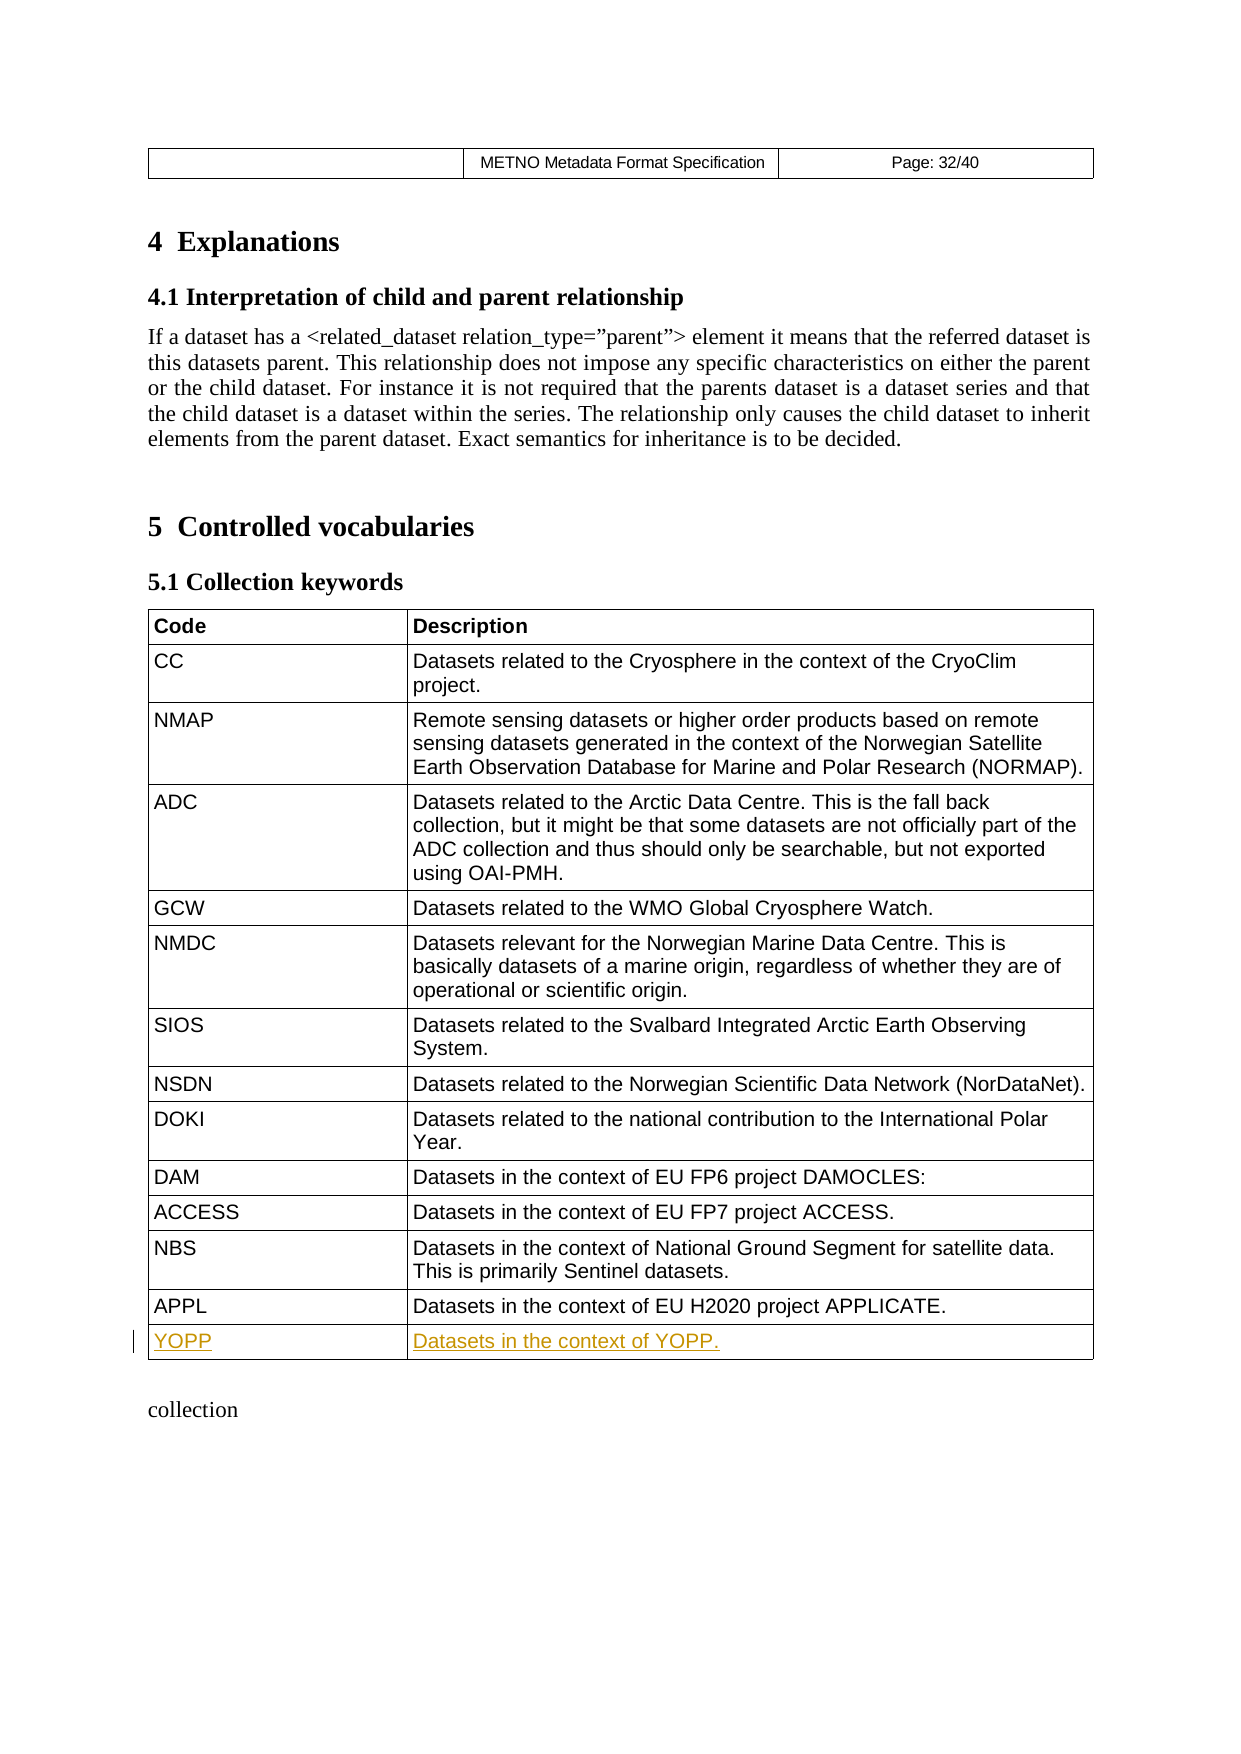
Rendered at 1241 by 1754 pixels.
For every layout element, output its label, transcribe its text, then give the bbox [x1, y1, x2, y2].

table_cell APPL [149, 1290, 407, 1324]
table_cell NMAP [149, 703, 407, 784]
text collection [148, 1397, 1093, 1423]
table_cell SIOS [149, 1009, 407, 1066]
table_cell YOPP [149, 1325, 407, 1359]
table_cell DAM [149, 1161, 407, 1195]
table_cell Datasets related to the WMO Global Cryosphere Watch. [408, 891, 1093, 925]
table_cell ADC [149, 785, 407, 890]
table_header Description [408, 610, 1093, 644]
table_cell Datasets in the context of YOPP. [408, 1325, 1093, 1359]
table_cell Datasets related to the national contribution to the International Polar Year. [408, 1102, 1093, 1160]
table_cell Datasets related to the Cryosphere in the context of the CryoClim project. [408, 645, 1093, 702]
text If a dataset has a <related_dataset relation_type=”parent”> element it means that the referred dataset is this datasets parent. This relationship does not impose any specific characteristics on either the parent or the child dataset. For instance it is not required that the parents dataset is a dataset series and that the child dataset is a dataset within the series. The relationship only causes the child dataset to inherit elements from the parent dataset. Exact semantics for inheritance is to be decided. [148, 324, 1093, 451]
table_cell NSDN [149, 1067, 407, 1101]
table_cell NMDC [149, 926, 407, 1008]
table_cell Datasets related to the Arctic Data Centre. This is the fall back collection, but it might be that some datasets are not officially part of the ADC collection and thus should only be searchable, but not exported using OAI-PMH. [408, 785, 1093, 890]
table_cell DOKI [149, 1102, 407, 1160]
table_cell GCW [149, 891, 407, 925]
table_cell Datasets relevant for the Norwegian Marine Data Centre. This is basically datasets of a marine origin, regardless of whether they are of operational or scientific origin. [408, 926, 1093, 1008]
table_header Code [149, 610, 407, 644]
table_cell Datasets in the context of EU FP7 project ACCESS. [408, 1196, 1093, 1230]
table_cell CC [149, 645, 407, 702]
table_cell Datasets in the context of EU H2020 project APPLICATE. [408, 1290, 1093, 1324]
table_cell NBS [149, 1231, 407, 1289]
table_cell Datasets related to the Svalbard Integrated Arctic Earth Observing System. [408, 1009, 1093, 1066]
subtitle Controlled vocabularies [148, 511, 1093, 543]
table_cell Datasets in the context of EU FP6 project DAMOCLES: [408, 1161, 1093, 1195]
subtitle Explanations [148, 226, 1093, 258]
subtitle Collection keywords [148, 568, 1093, 596]
table_cell Remote sensing datasets or higher order products based on remote sensing datasets generated in the context of the Norwegian Satellite Earth Observation Database for Marine and Polar Research (NORMAP). [408, 703, 1093, 784]
table_cell Datasets in the context of National Ground Segment for satellite data. This is primarily Sentinel datasets. [408, 1231, 1093, 1289]
table_cell ACCESS [149, 1196, 407, 1230]
subtitle Interpretation of child and parent relationship [148, 283, 1093, 311]
table_cell Datasets related to the Norwegian Scientific Data Network (NorDataNet). [408, 1067, 1093, 1101]
